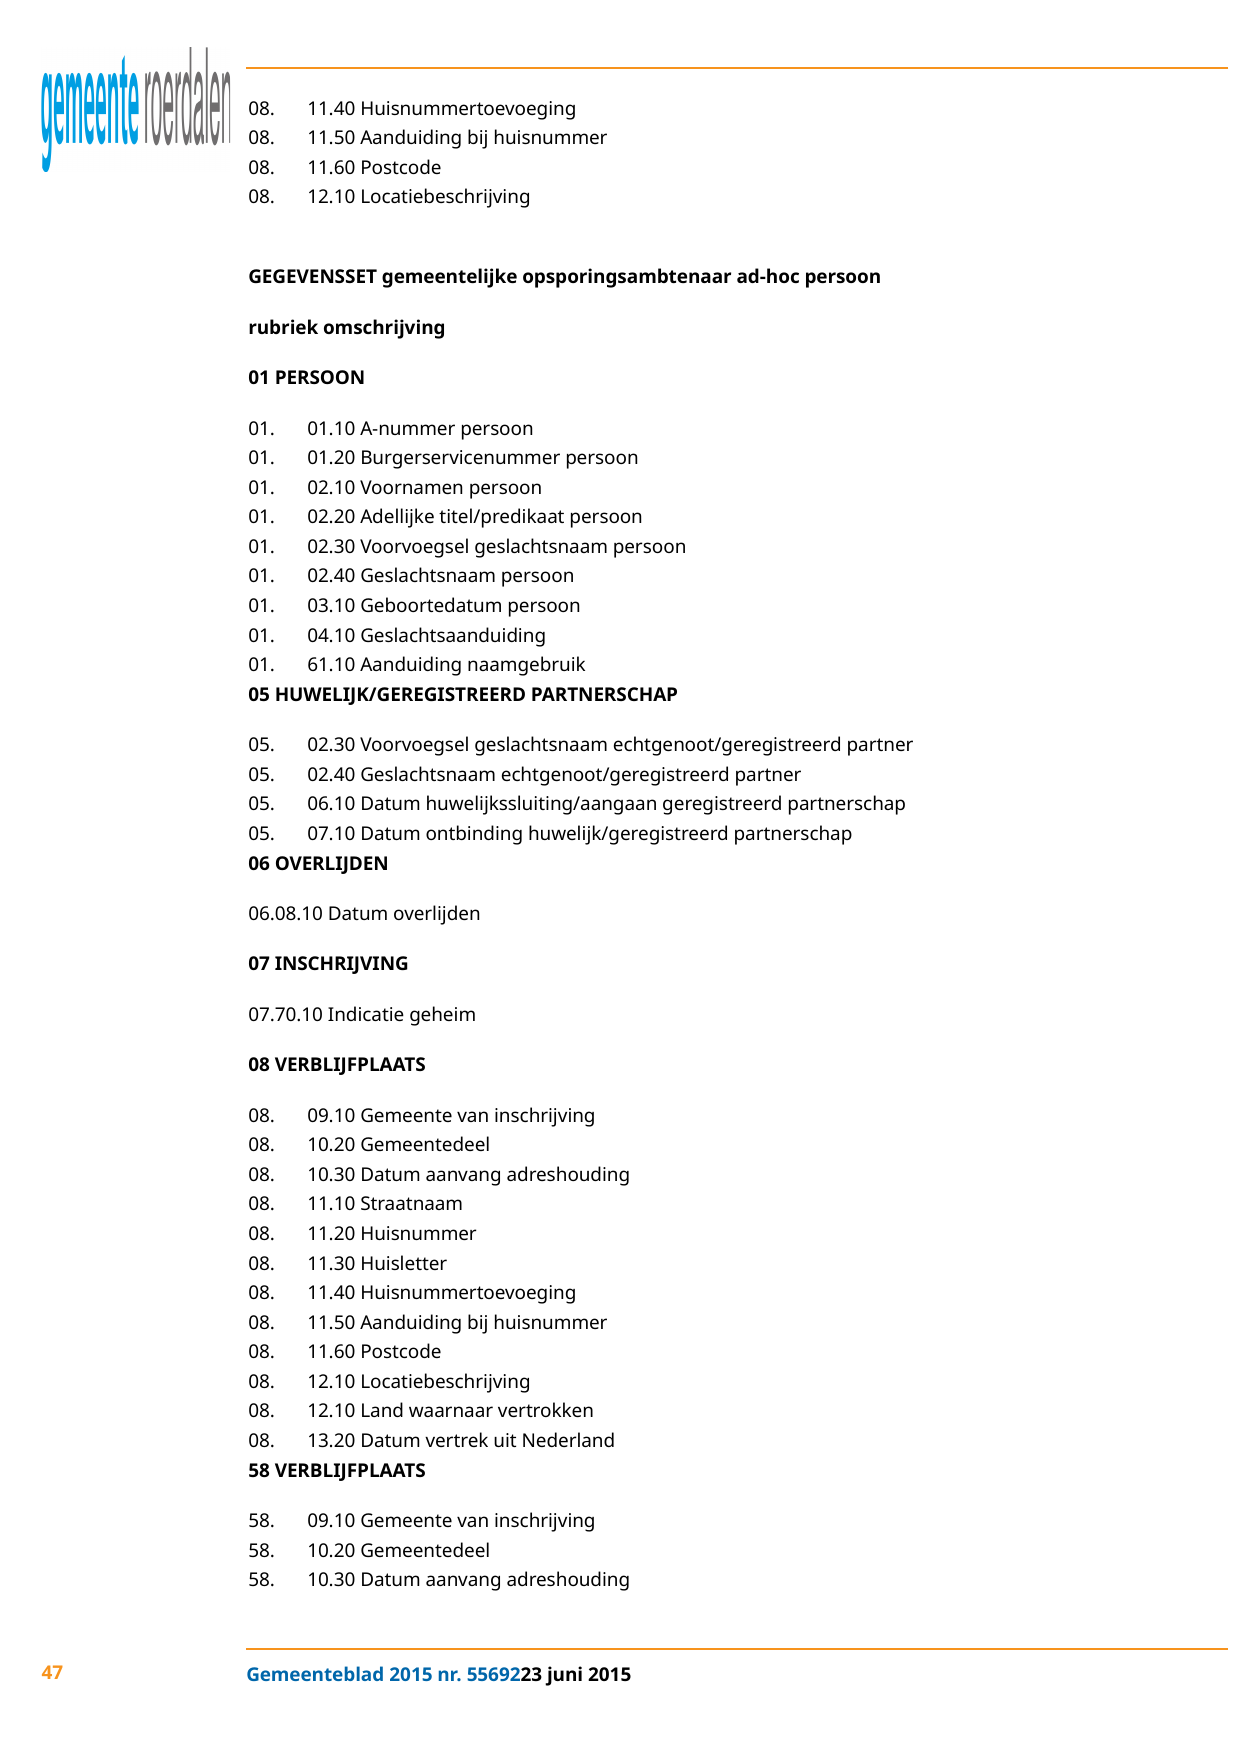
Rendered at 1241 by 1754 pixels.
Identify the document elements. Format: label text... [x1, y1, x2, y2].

list 03.10 Geboortedatum persoon [248, 592, 1152, 618]
list 11.30 Huisletter [248, 1250, 1152, 1276]
list 61.10 Aanduiding naamgebruik [248, 651, 1152, 677]
list 11.60 Postcode [248, 1338, 1152, 1364]
list 07.10 Datum ontbinding huwelijk/geregistreerd partnerschap [248, 820, 1152, 846]
list 12.10 Locatiebeschrijving [248, 1368, 1152, 1394]
list 12.10 Land waarnaar vertrokken [248, 1398, 1152, 1423]
text 06 OVERLIJDEN [248, 850, 1152, 876]
list 02.30 Voorvoegsel geslachtsnaam persoon [248, 533, 1152, 559]
list 11.50 Aanduiding bij huisnummer [248, 124, 1152, 150]
list 10.20 Gemeentedeel [248, 1537, 1152, 1563]
list 11.60 Postcode [248, 154, 1152, 180]
text GEGEVENSSET gemeentelijke opsporingsambtenaar ad-hoc persoon [248, 263, 1152, 289]
list 09.10 Gemeente van inschrijving [248, 1102, 1152, 1128]
text 08 VERBLIJFPLAATS [248, 1051, 1152, 1077]
list 11.20 Huisnummer [248, 1220, 1152, 1246]
list 04.10 Geslachtsaanduiding [248, 622, 1152, 648]
text 58 VERBLIJFPLAATS [248, 1457, 1152, 1483]
list 02.40 Geslachtsnaam echtgenoot/geregistreerd partner [248, 761, 1152, 787]
list 02.30 Voorvoegsel geslachtsnaam echtgenoot/geregistreerd partner [248, 731, 1152, 757]
text 07 INSCHRIJVING [248, 951, 1152, 976]
list 11.40 Huisnummertoevoeging [248, 95, 1152, 121]
text 05 HUWELIJK/GEREGISTREERD PARTNERSCHAP [248, 681, 1152, 707]
text 06.08.10 Datum overlijden [248, 900, 1152, 926]
list 12.10 Locatiebeschrijving [248, 183, 1152, 209]
text 07.70.10 Indicatie geheim [248, 1001, 1152, 1027]
list 10.30 Datum aanvang adreshouding [248, 1566, 1152, 1592]
list 09.10 Gemeente van inschrijving [248, 1507, 1152, 1533]
list 11.50 Aanduiding bij huisnummer [248, 1309, 1152, 1335]
list 02.20 Adellijke titel/predikaat persoon [248, 503, 1152, 529]
picture [41, 134, 48, 172]
list 01.10 A-nummer persoon [248, 415, 1152, 441]
list 10.30 Datum aanvang adreshouding [248, 1161, 1152, 1187]
list 06.10 Datum huwelijkssluiting/aangaan geregistreerd partnerschap [248, 791, 1152, 816]
text rubriek omschrijving [248, 314, 1152, 340]
picture [41, 47, 231, 172]
text 01 PERSOON [248, 364, 1152, 390]
list 13.20 Datum vertrek uit Nederland [248, 1427, 1152, 1453]
list 02.10 Voornamen persoon [248, 474, 1152, 500]
list 11.10 Straatnaam [248, 1191, 1152, 1216]
list 10.20 Gemeentedeel [248, 1131, 1152, 1157]
list 11.40 Huisnummertoevoeging [248, 1279, 1152, 1305]
list 02.40 Geslachtsnaam persoon [248, 563, 1152, 588]
list 01.20 Burgerservicenummer persoon [248, 444, 1152, 470]
